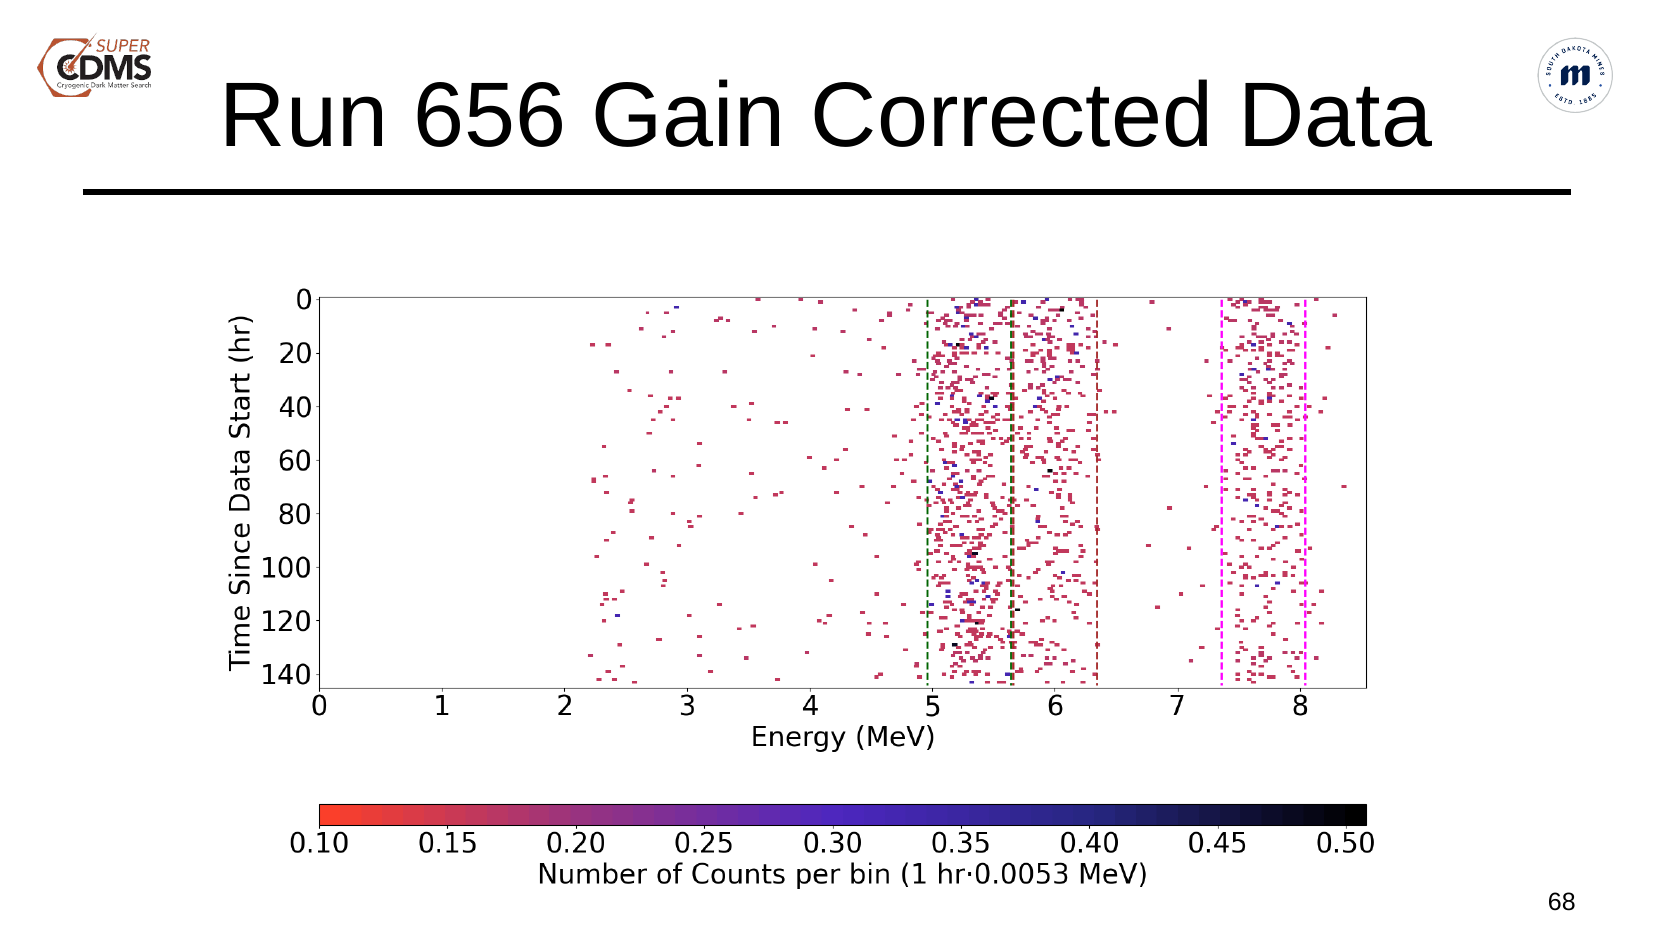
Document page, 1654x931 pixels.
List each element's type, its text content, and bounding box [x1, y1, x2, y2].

picture [1571, 37, 1613, 113]
picture [150, 214, 1501, 901]
title Run 656 Gain Corrected Data [82, 37, 1571, 193]
picture [37, 32, 151, 97]
